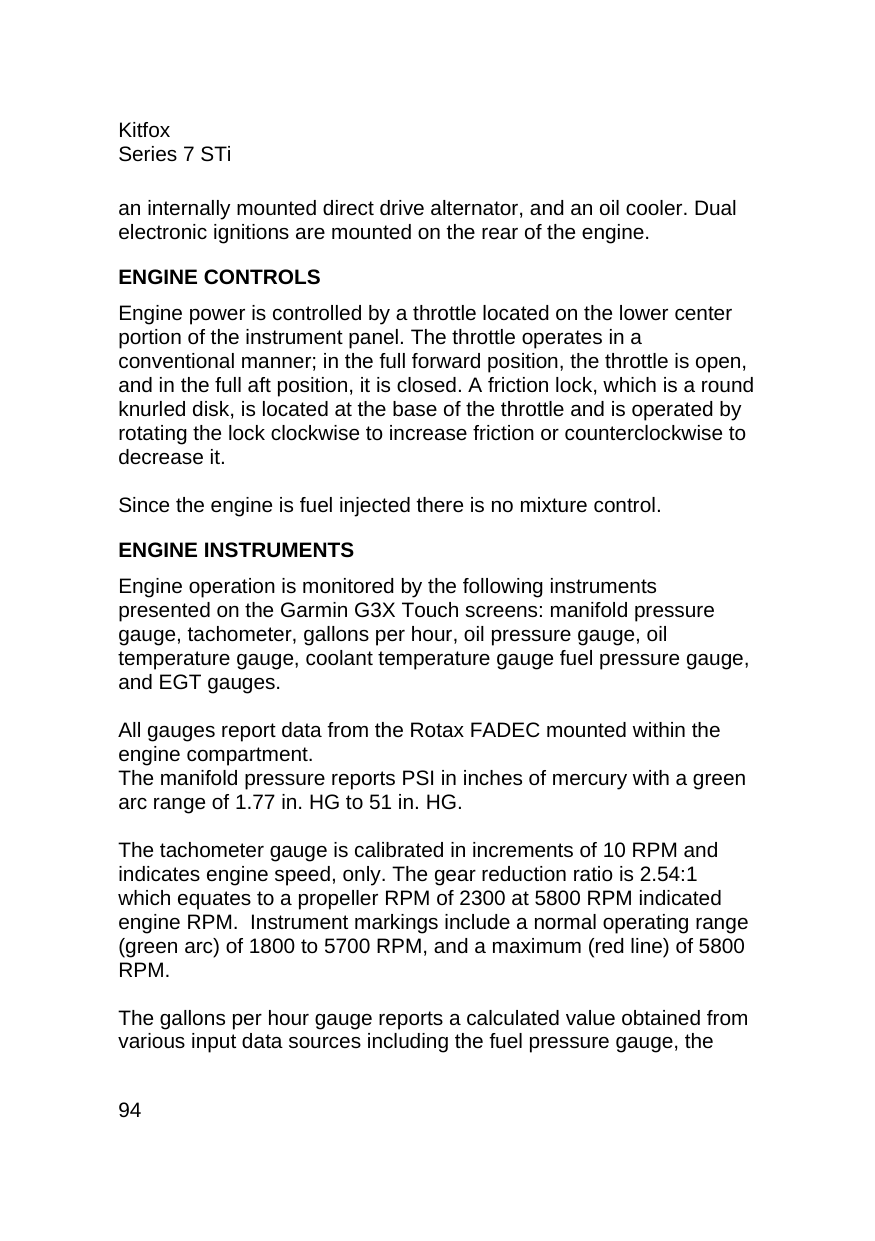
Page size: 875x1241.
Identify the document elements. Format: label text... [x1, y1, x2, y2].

text All gauges report data from the Rotax FADEC mounted within the engine compartment. [118, 718, 756, 766]
text Engine operation is monitored by the following instruments presented on the Garmin G3X Touch screens: manifold pressure gauge, tachometer, gallons per hour, oil pressure gauge, oil temperature gauge, coolant temperature gauge fuel pressure gauge, and EGT gauges. [118, 574, 756, 694]
text The gallons per hour gauge reports a calculated value obtained from various input data sources including the fuel pressure gauge, the [118, 1005, 756, 1053]
subtitle ENGINE CONTROLS [118, 265, 756, 289]
text Engine power is controlled by a throttle located on the lower center portion of the instrument panel. The throttle operates in a conventional manner; in the full forward position, the throttle is open, and in the full aft position, it is closed. A friction lock, which is a round knurled disk, is located at the base of the throttle and is operated by rotating the lock clockwise to increase friction or counterclockwise to [118, 301, 756, 445]
text an internally mounted direct drive alternator, and an oil cooler. Dual electronic ignitions are mounted on the rear of the engine. [118, 196, 756, 244]
text decrease it. [118, 445, 756, 469]
text Since the engine is fuel injected there is no mixture control. [118, 493, 756, 517]
subtitle ENGINE INSTRUMENTS [118, 538, 756, 562]
text The manifold pressure reports PSI in inches of mercury with a green arc range of 1.77 in. HG to 51 in. HG. [118, 766, 756, 814]
text The tachometer gauge is calibrated in increments of 10 RPM and indicates engine speed, only. The gear reduction ratio is 2.54:1 which equates to a propeller RPM of 2300 at 5800 RPM indicated engine RPM. Instrument markings include a normal operating range (green arc) of 1800 to 5700 RPM, and a maximum (red line) of 5800 RPM. [118, 838, 756, 981]
